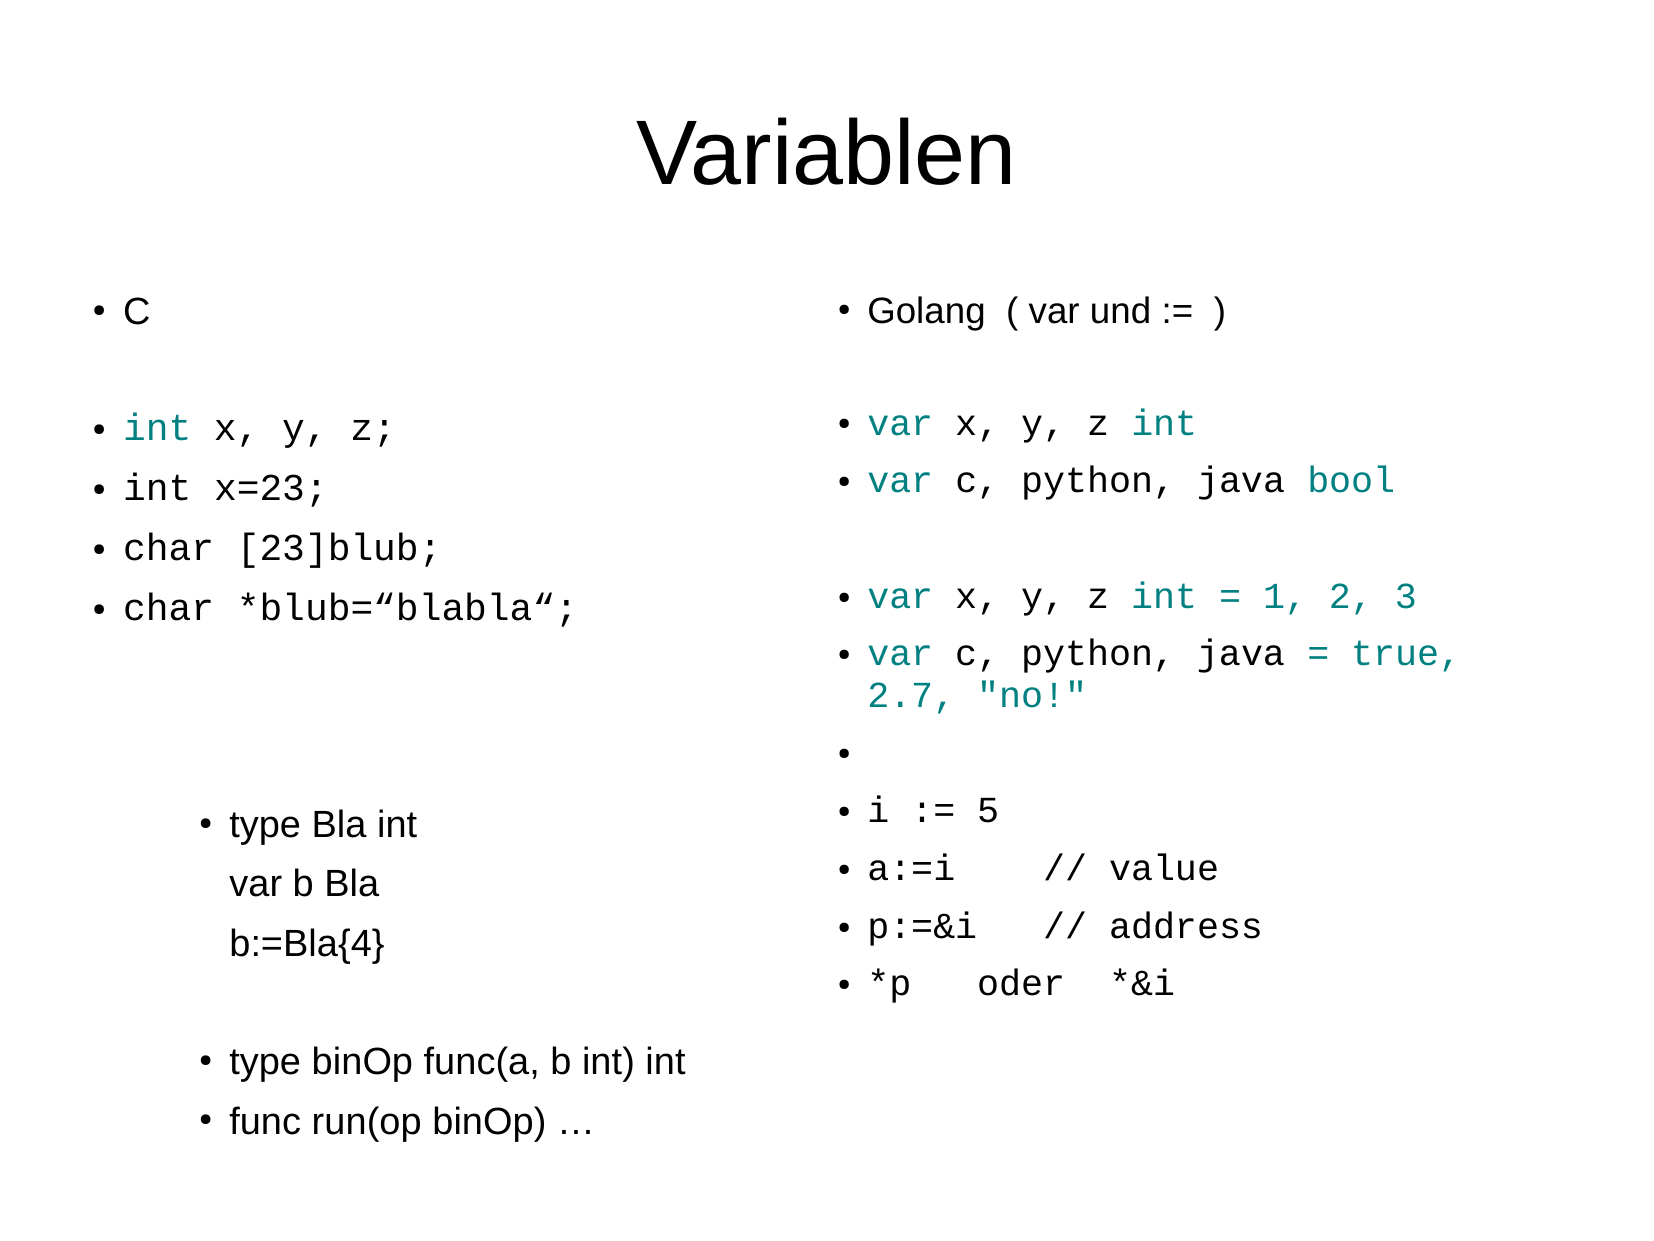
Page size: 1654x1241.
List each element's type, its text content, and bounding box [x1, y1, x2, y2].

title Variablen [82, 49, 1571, 257]
list type Bla int var b Bla b:=Bla{4} type binOp func(a, b int) int func run(op binOp) … [188, 803, 756, 1147]
list C int x, y, z; int x=23; char [23]blub; char *blub=“blabla“; [82, 290, 793, 634]
list Golang ( var und := ) var x, y, z int var c, python, java bool var x, y, z int = 1, 2, 3 var c, python, java = true, 2.7, "no!" i := 5 a:=i // value p:=&i // address *p oder *&i [828, 290, 1539, 1010]
